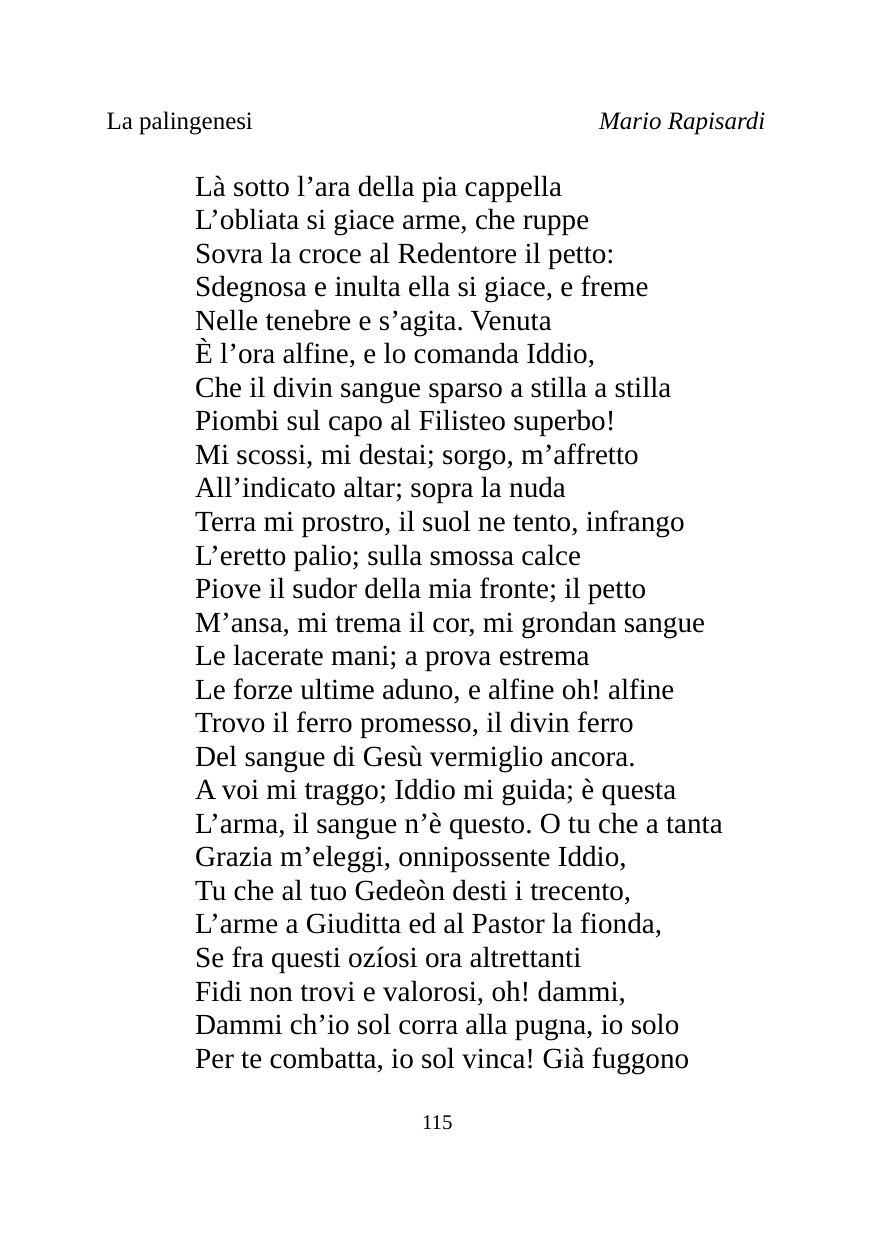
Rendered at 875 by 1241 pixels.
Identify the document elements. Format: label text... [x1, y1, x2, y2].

text Là sotto l’ara della pia cappella L’obliata si giace arme, che ruppe Sovra la croce al Redentore il petto: Sdegnosa e inulta ella si giace, e freme Nelle tenebre e s’agita. Venuta È l’ora alfine, e lo comanda Iddio, Che il divin sangue sparso a stilla a stilla Piombi sul capo al Filisteo superbo! Mi scossi, mi destai; sorgo, m’affretto All’indicato altar; sopra la nuda Terra mi prostro, il suol ne tento, infrango L’eretto palio; sulla smossa calce Piove il sudor della mia fronte; il petto M’ansa, mi trema il cor, mi grondan sangue Le lacerate mani; a prova estrema Le forze ultime aduno, e alfine oh! alfine Trovo il ferro promesso, il divin ferro Del sangue di Gesù vermiglio ancora. A voi mi traggo; Iddio mi guida; è questa L’arma, il sangue n’è questo. O tu che a tanta Grazia m’eleggi, onnipossente Iddio, Tu che al tuo Gedeòn desti i trecento, L’arme a Giuditta ed al Pastor la fionda, Se fra questi ozíosi ora altrettanti Fidi non trovi e valorosi, oh! dammi, Dammi ch’io sol corra alla pugna, io solo Per te combatta, io sol vinca! Già fuggono [195, 169, 768, 1074]
